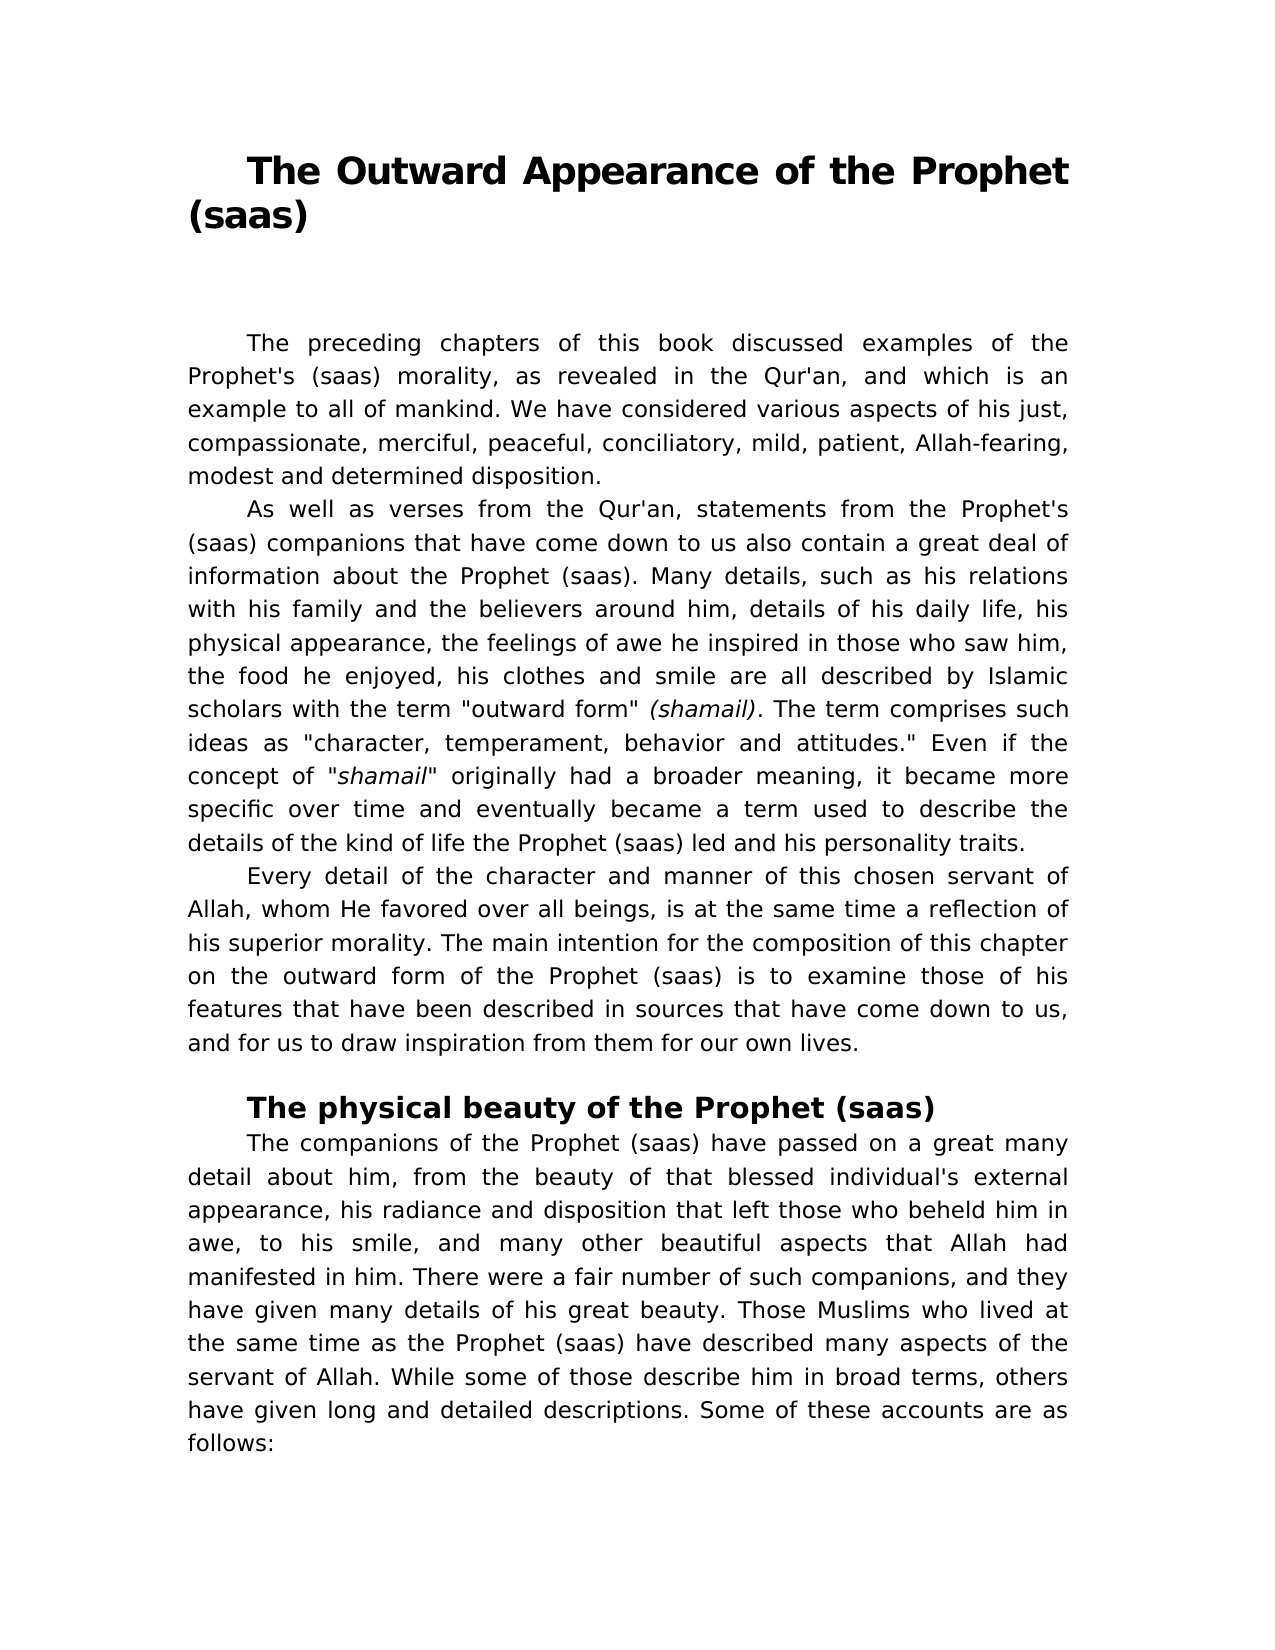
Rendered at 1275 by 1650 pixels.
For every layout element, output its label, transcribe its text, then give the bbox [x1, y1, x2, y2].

text The Outward Appearance of the Prophet (saas) [187, 150, 1070, 237]
text The physical beauty of the Prophet (saas) [187, 1091, 1070, 1125]
text The companions of the Prophet (saas) have passed on a great many detail about him, from the beauty of that blessed individual's external appearance, his radiance and disposition that left those who beheld him in awe, to his smile, and many other beautiful aspects that Allah had manifested in him. There were a fair number of such companions, and they have given many details of his great beauty. Those Muslims who lived at the same time as the Prophet (saas) have described many aspects of the servant of Allah. While some of those describe him in broad terms, others have given long and detailed descriptions. Some of these accounts are as follows: [187, 1125, 1070, 1458]
text The preceding chapters of this book discussed examples of the Prophet's (saas) morality, as revealed in the Qur'an, and which is an example to all of mankind. We have considered various aspects of his just, compassionate, merciful, peaceful, conciliatory, mild, patient, Allah-fearing, modest and determined disposition. [187, 324, 1070, 491]
text As well as verses from the Qur'an, statements from the Prophet's (saas) companions that have come down to us also contain a great deal of information about the Prophet (saas). Many details, such as his relations with his family and the believers around him, details of his daily life, his physical appearance, the feelings of awe he inspired in those who saw him, the food he enjoyed, his clothes and smile are all described by Islamic scholars with the term "outward form" (shamail). The term comprises such ideas as "character, temperament, behavior and attitudes." Even if the concept of "shamail" originally had a broader meaning, it became more specific over time and eventually became a term used to describe the details of the kind of life the Prophet (saas) led and his personality traits. [187, 491, 1070, 858]
text Every detail of the character and manner of this chosen servant of Allah, whom He favored over all beings, is at the same time a reflection of his superior morality. The main intention for the composition of this chapter on the outward form of the Prophet (saas) is to examine those of his features that have been described in sources that have come down to us, and for us to draw inspiration from them for our own lives. [187, 858, 1070, 1058]
